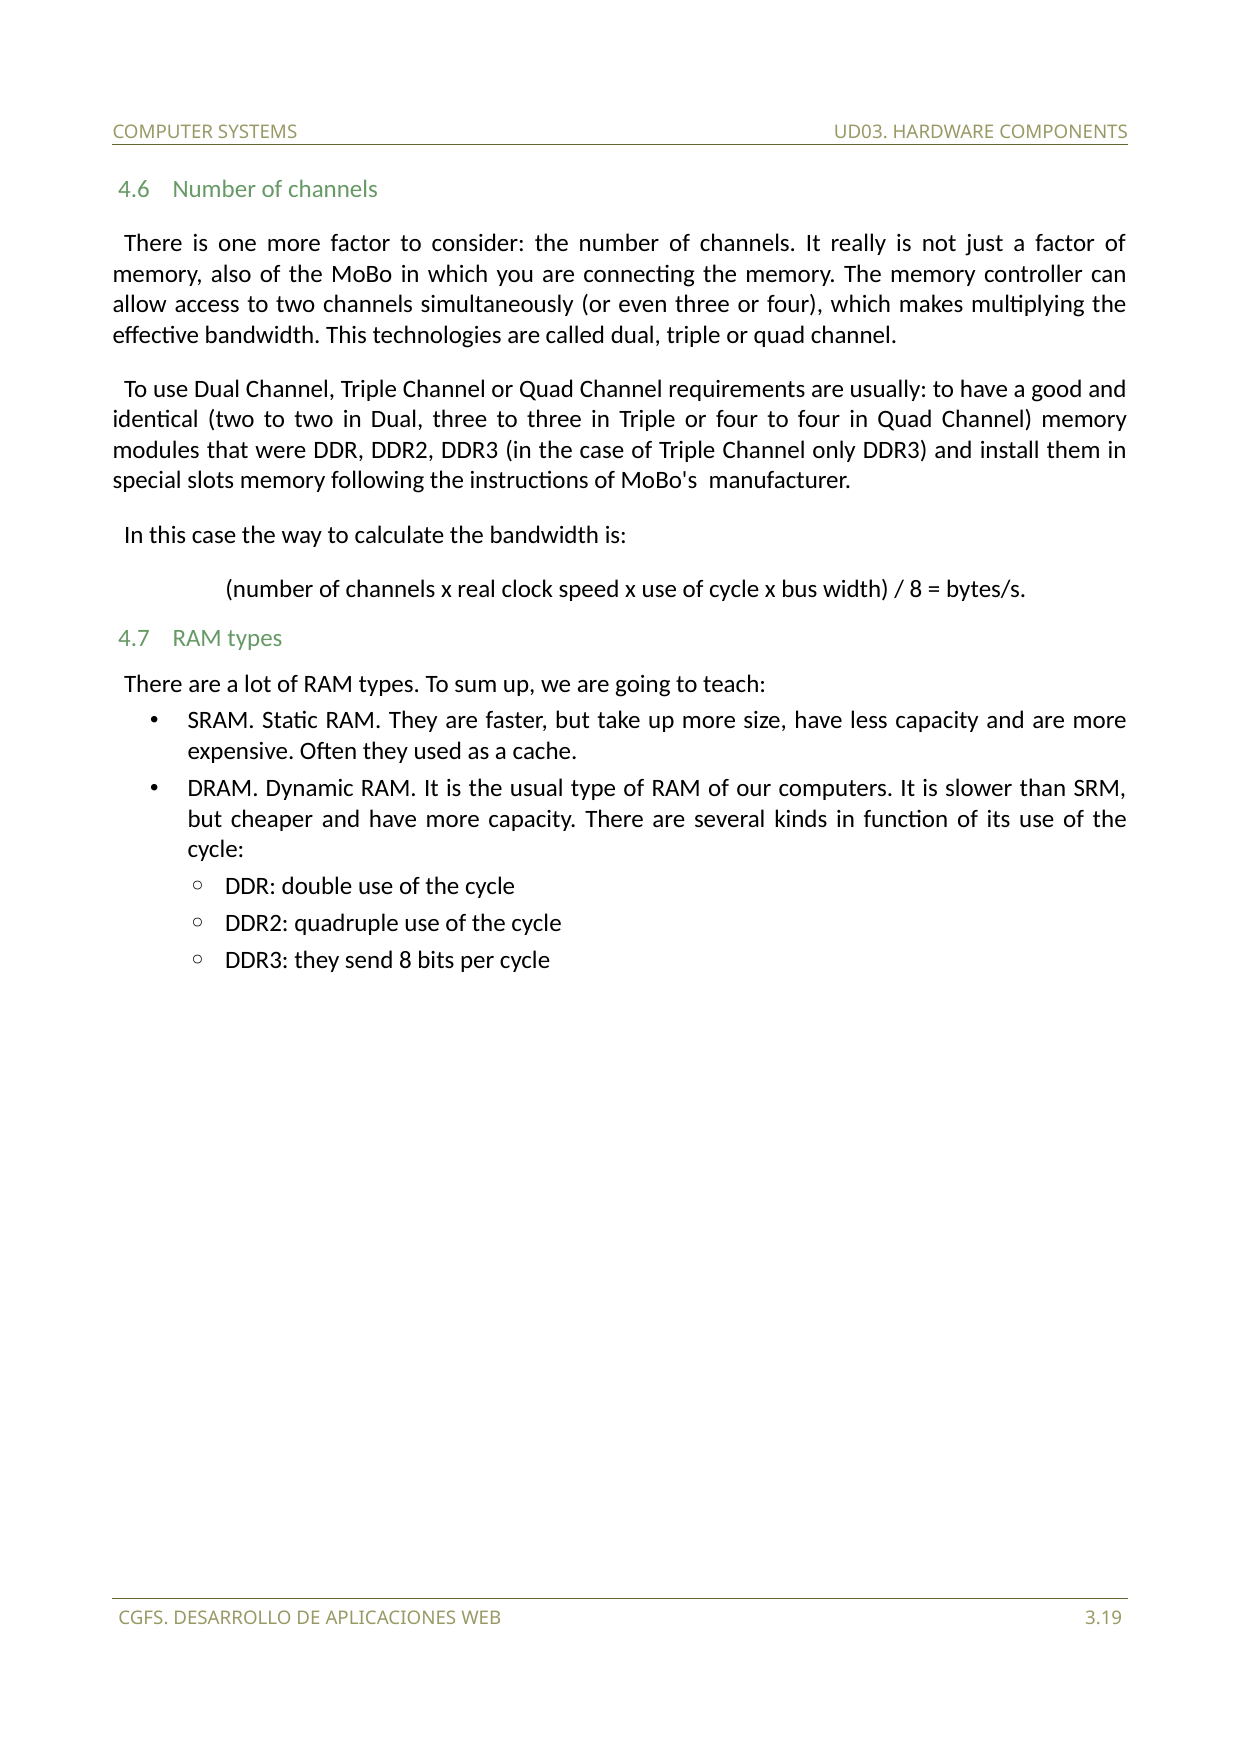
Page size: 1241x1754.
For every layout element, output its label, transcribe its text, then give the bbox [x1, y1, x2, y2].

list DRAM. Dynamic RAM. It is the usual type of RAM of our computers. It is slower than SRM, but cheaper and have more capacity. There are several kinds in function of its use of the cycle: [150, 772, 1128, 864]
text There are a lot of RAM types. To sum up, we are going to teach: [112, 668, 1128, 698]
subtitle Number of channels [112, 173, 1128, 204]
text To use Dual Channel, Triple Channel or Quad Channel requirements are usually: to have a good and identical (two to two in Dual, three to three in Triple or four to four in Quad Channel) memory modules that were DDR, DDR2, DDR3 (in the case of Triple Channel only DDR3) and install them in special slots memory following the instructions of MoBo's manufacturer. [112, 373, 1128, 495]
text There is one more factor to consider: the number of channels. It really is not just a factor of memory, also of the MoBo in which you are connecting the memory. The memory controller can allow access to two channels simultaneously (or even three or four), which makes multiplying the effective bandwidth. This technologies are called dual, triple or quad channel. [112, 227, 1128, 349]
text In this case the way to calculate the bandwidth is: [112, 519, 1128, 549]
text (number of channels x real clock speed x use of cycle x bus width) / 8 = bytes/s. [112, 573, 1128, 603]
list DDR: double use of the cycle [187, 870, 1128, 901]
list DDR3: they send 8 bits per cycle [187, 944, 1128, 975]
list DDR2: quadruple use of the cycle [187, 907, 1128, 938]
list SRAM. Static RAM. They are faster, but take up more size, have less capacity and are more expensive. Often they used as a cache. [150, 705, 1128, 766]
subtitle RAM types [112, 622, 1128, 653]
